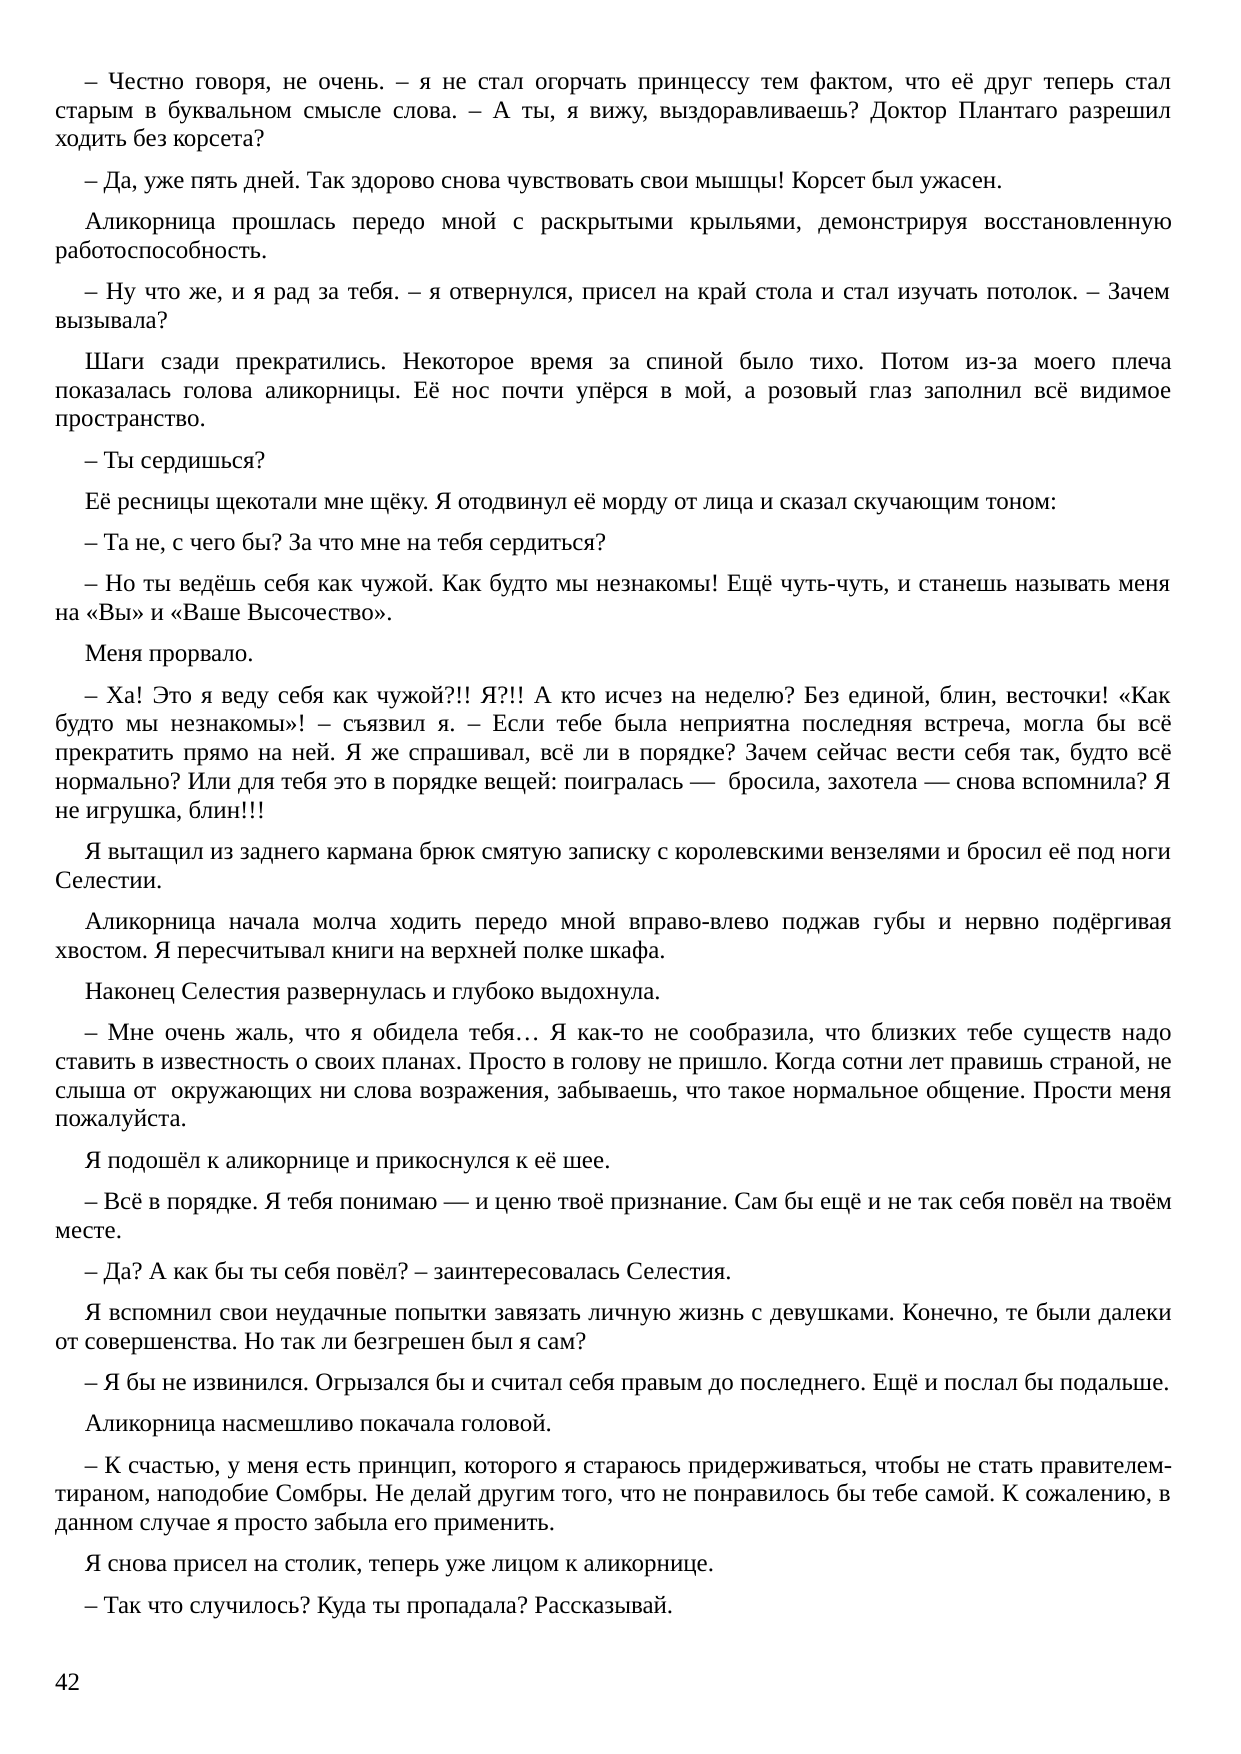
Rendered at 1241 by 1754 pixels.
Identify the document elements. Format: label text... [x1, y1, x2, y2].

text – Та не, с чего бы? За что мне на тебя сердиться? [55, 527, 1173, 556]
text – Да? А как бы ты себя повёл? – заинтересовалась Селестия. [55, 1256, 1173, 1285]
text Я вытащил из заднего кармана брюк смятую записку с королевскими вензелями и бросил её под ноги Селестии. [55, 836, 1173, 893]
text – Но ты ведёшь себя как чужой. Как будто мы незнакомы! Ещё чуть-чуть, и станешь называть меня на «Вы» и «Ваше Высочество». [55, 568, 1173, 626]
text – Так что случилось? Куда ты пропадала? Рассказывай. [55, 1590, 1173, 1618]
text Я подошёл к аликорнице и прикоснулся к её шее. [55, 1145, 1173, 1173]
text Её ресницы щекотали мне щёку. Я отодвинул её морду от лица и сказал скучающим тоном: [55, 486, 1173, 515]
text Меня прорвало. [55, 638, 1173, 667]
text Аликорница насмешливо покачала головой. [55, 1408, 1173, 1437]
text – Да, уже пять дней. Так здорово снова чувствовать свои мышцы! Корсет был ужасен. [55, 165, 1173, 193]
text – Честно говоря, не очень. – я не стал огорчать принцессу тем фактом, что её друг теперь стал старым в буквальном смысле слова. – А ты, я вижу, выздоравливаешь? Доктор Плантаго разрешил ходить без корсета? [55, 66, 1173, 152]
text – Ха! Это я веду себя как чужой?!! Я?!! А кто исчез на неделю? Без единой, блин, весточки! «Как будто мы незнакомы»! – съязвил я. – Если тебе была неприятна последняя встреча, могла бы всё прекратить прямо на ней. Я же спрашивал, всё ли в порядке? Зачем сейчас вести себя так, будто всё нормально? Или для тебя это в порядке вещей: поигралась — бросила, захотела — снова вспомнила? Я не игрушка, блин!!! [55, 680, 1173, 823]
text – Ну что же, и я рад за тебя. – я отвернулся, присел на край стола и стал изучать потолок. – Зачем вызывала? [55, 276, 1173, 333]
text – Мне очень жаль, что я обидела тебя… Я как-то не сообразила, что близких тебе существ надо ставить в известность о своих планах. Просто в голову не пришло. Когда сотни лет правишь страной, не слыша от окружающих ни слова возражения, забываешь, что такое нормальное общение. Прости меня пожалуйста. [55, 1017, 1173, 1132]
text Я вспомнил свои неудачные попытки завязать личную жизнь с девушками. Конечно, те были далеки от совершенства. Но так ли безгрешен был я сам? [55, 1297, 1173, 1355]
text Наконец Селестия развернулась и глубоко выдохнула. [55, 976, 1173, 1005]
text – Я бы не извинился. Огрызался бы и считал себя правым до последнего. Ещё и послал бы подальше. [55, 1367, 1173, 1396]
text Аликорница начала молча ходить передо мной вправо-влево поджав губы и нервно подёргивая хвостом. Я пересчитывал книги на верхней полке шкафа. [55, 906, 1173, 963]
text – Всё в порядке. Я тебя понимаю — и ценю твоё признание. Сам бы ещё и не так себя повёл на твоём месте. [55, 1186, 1173, 1243]
text Я снова присел на столик, теперь уже лицом к аликорнице. [55, 1548, 1173, 1577]
text Шаги сзади прекратились. Некоторое время за спиной было тихо. Потом из-за моего плеча показалась голова аликорницы. Её нос почти упёрся в мой, а розовый глаз заполнил всё видимое пространство. [55, 346, 1173, 432]
text – К счастью, у меня есть принцип, которого я стараюсь придерживаться, чтобы не стать правителем-тираном, наподобие Сомбры. Не делай другим того, что не понравилось бы тебе самой. К сожалению, в данном случае я просто забыла его применить. [55, 1450, 1173, 1536]
text – Ты сердишься? [55, 445, 1173, 473]
text Аликорница прошлась передо мной с раскрытыми крыльями, демонстрируя восстановленную работоспособность. [55, 206, 1173, 263]
